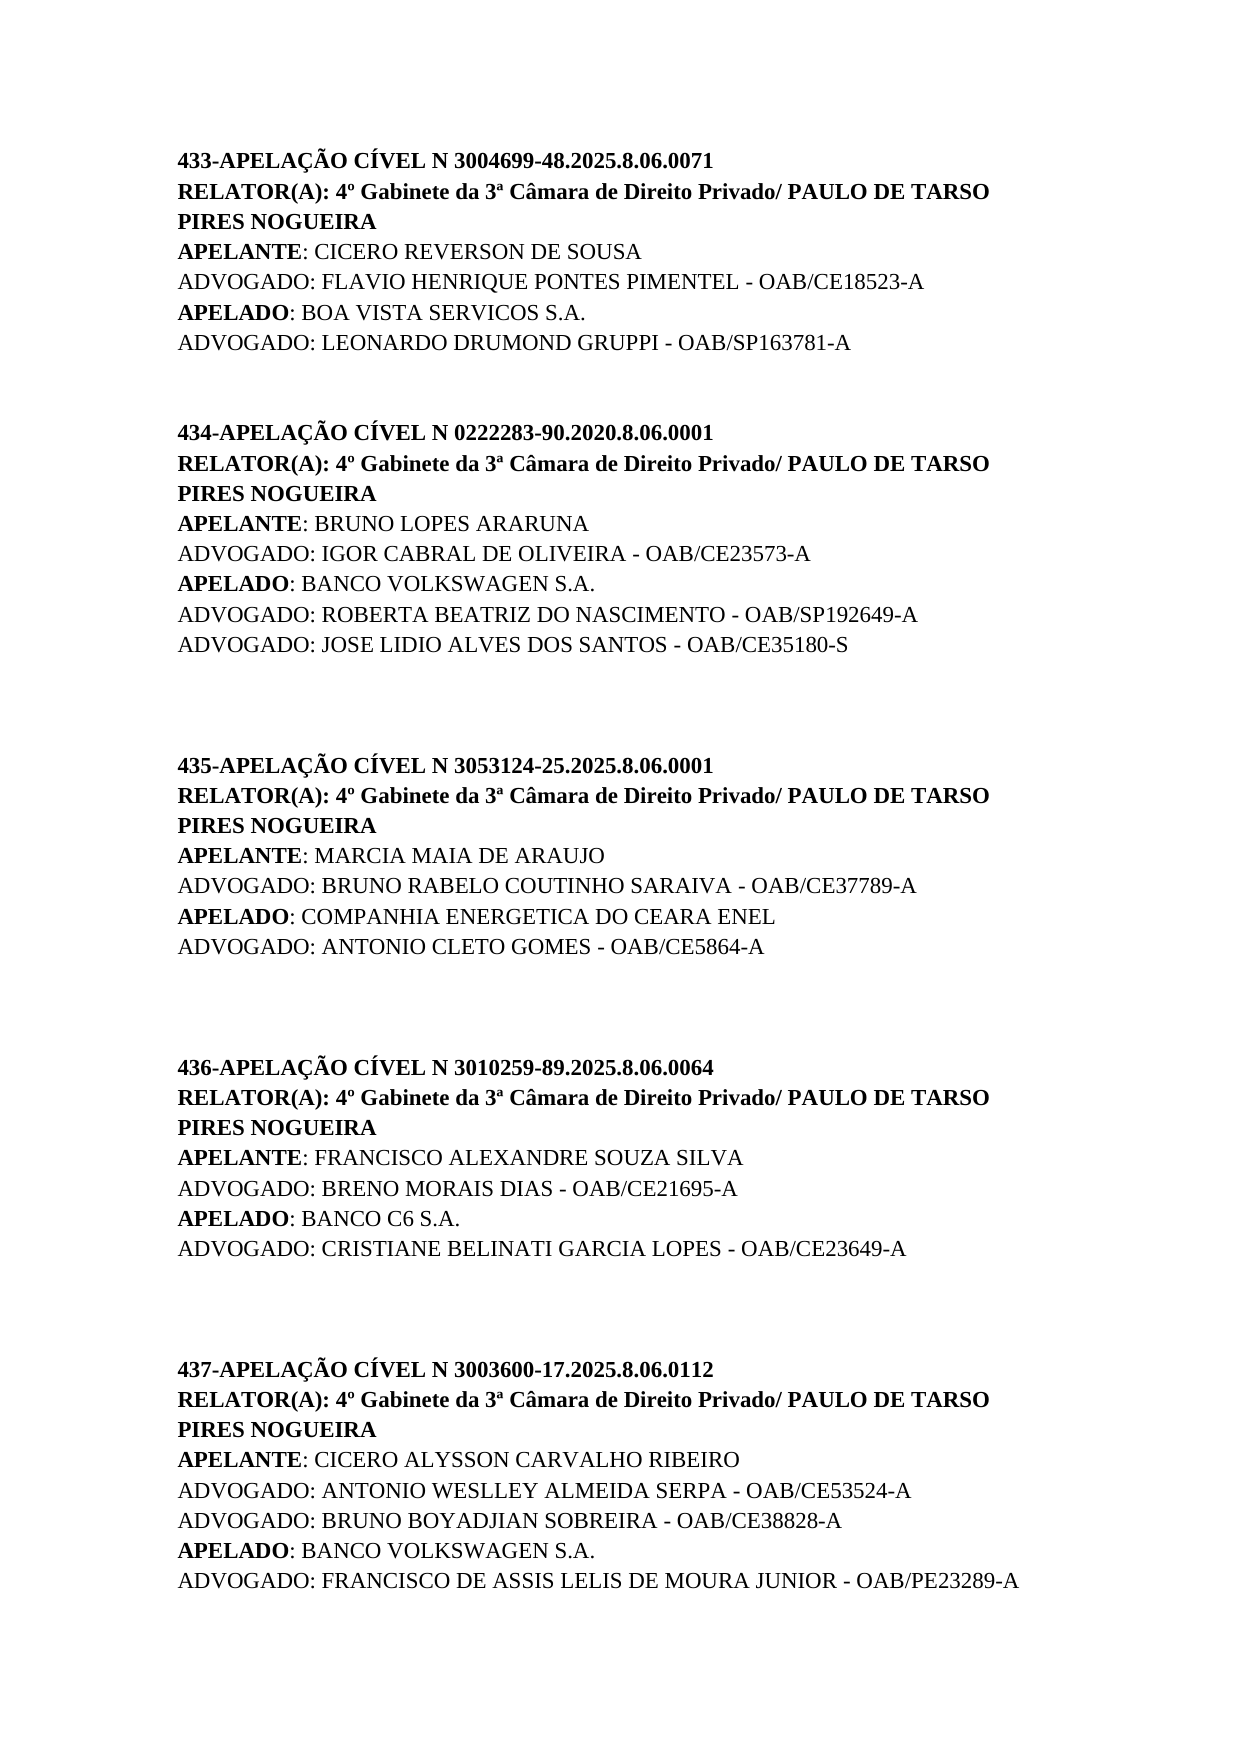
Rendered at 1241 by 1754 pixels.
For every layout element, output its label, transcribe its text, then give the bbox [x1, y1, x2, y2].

text 433-APELAÇÃO CÍVEL N 3004699-48.2025.8.06.0071 RELATOR(A): 4º Gabinete da 3ª Câmara de Direito Privado/ PAULO DE TARSO PIRES NOGUEIRA APELANTE: CICERO REVERSON DE SOUSA ADVOGADO: FLAVIO HENRIQUE PONTES PIMENTEL - OAB/CE18523-A APELADO: BOA VISTA SERVICOS S.A. ADVOGADO: LEONARDO DRUMOND GRUPPI - OAB/SP163781-A 434-APELAÇÃO CÍVEL N 0222283-90.2020.8.06.0001 RELATOR(A): 4º Gabinete da 3ª Câmara de Direito Privado/ PAULO DE TARSO PIRES NOGUEIRA APELANTE: BRUNO LOPES ARARUNA ADVOGADO: IGOR CABRAL DE OLIVEIRA - OAB/CE23573-A APELADO: BANCO VOLKSWAGEN S.A. ADVOGADO: ROBERTA BEATRIZ DO NASCIMENTO - OAB/SP192649-A ADVOGADO: JOSE LIDIO ALVES DOS SANTOS - OAB/CE35180-S 435-APELAÇÃO CÍVEL N 3053124-25.2025.8.06.0001 RELATOR(A): 4º Gabinete da 3ª Câmara de Direito Privado/ PAULO DE TARSO PIRES NOGUEIRA APELANTE: MARCIA MAIA DE ARAUJO ADVOGADO: BRUNO RABELO COUTINHO SARAIVA - OAB/CE37789-A APELADO: COMPANHIA ENERGETICA DO CEARA ENEL ADVOGADO: ANTONIO CLETO GOMES - OAB/CE5864-A 436-APELAÇÃO CÍVEL N 3010259-89.2025.8.06.0064 RELATOR(A): 4º Gabinete da 3ª Câmara de Direito Privado/ PAULO DE TARSO PIRES NOGUEIRA APELANTE: FRANCISCO ALEXANDRE SOUZA SILVA ADVOGADO: BRENO MORAIS DIAS - OAB/CE21695-A APELADO: BANCO C6 S.A. ADVOGADO: CRISTIANE BELINATI GARCIA LOPES - OAB/CE23649-A 437-APELAÇÃO CÍVEL N 3003600-17.2025.8.06.0112 RELATOR(A): 4º Gabinete da 3ª Câmara de Direito Privado/ PAULO DE TARSO PIRES NOGUEIRA APELANTE: CICERO ALYSSON CARVALHO RIBEIRO ADVOGADO: ANTONIO WESLLEY ALMEIDA SERPA - OAB/CE53524-A ADVOGADO: BRUNO BOYADJIAN SOBREIRA - OAB/CE38828-A APELADO: BANCO VOLKSWAGEN S.A. ADVOGADO: FRANCISCO DE ASSIS LELIS DE MOURA JUNIOR - OAB/PE23289-A [177, 148, 1063, 1594]
